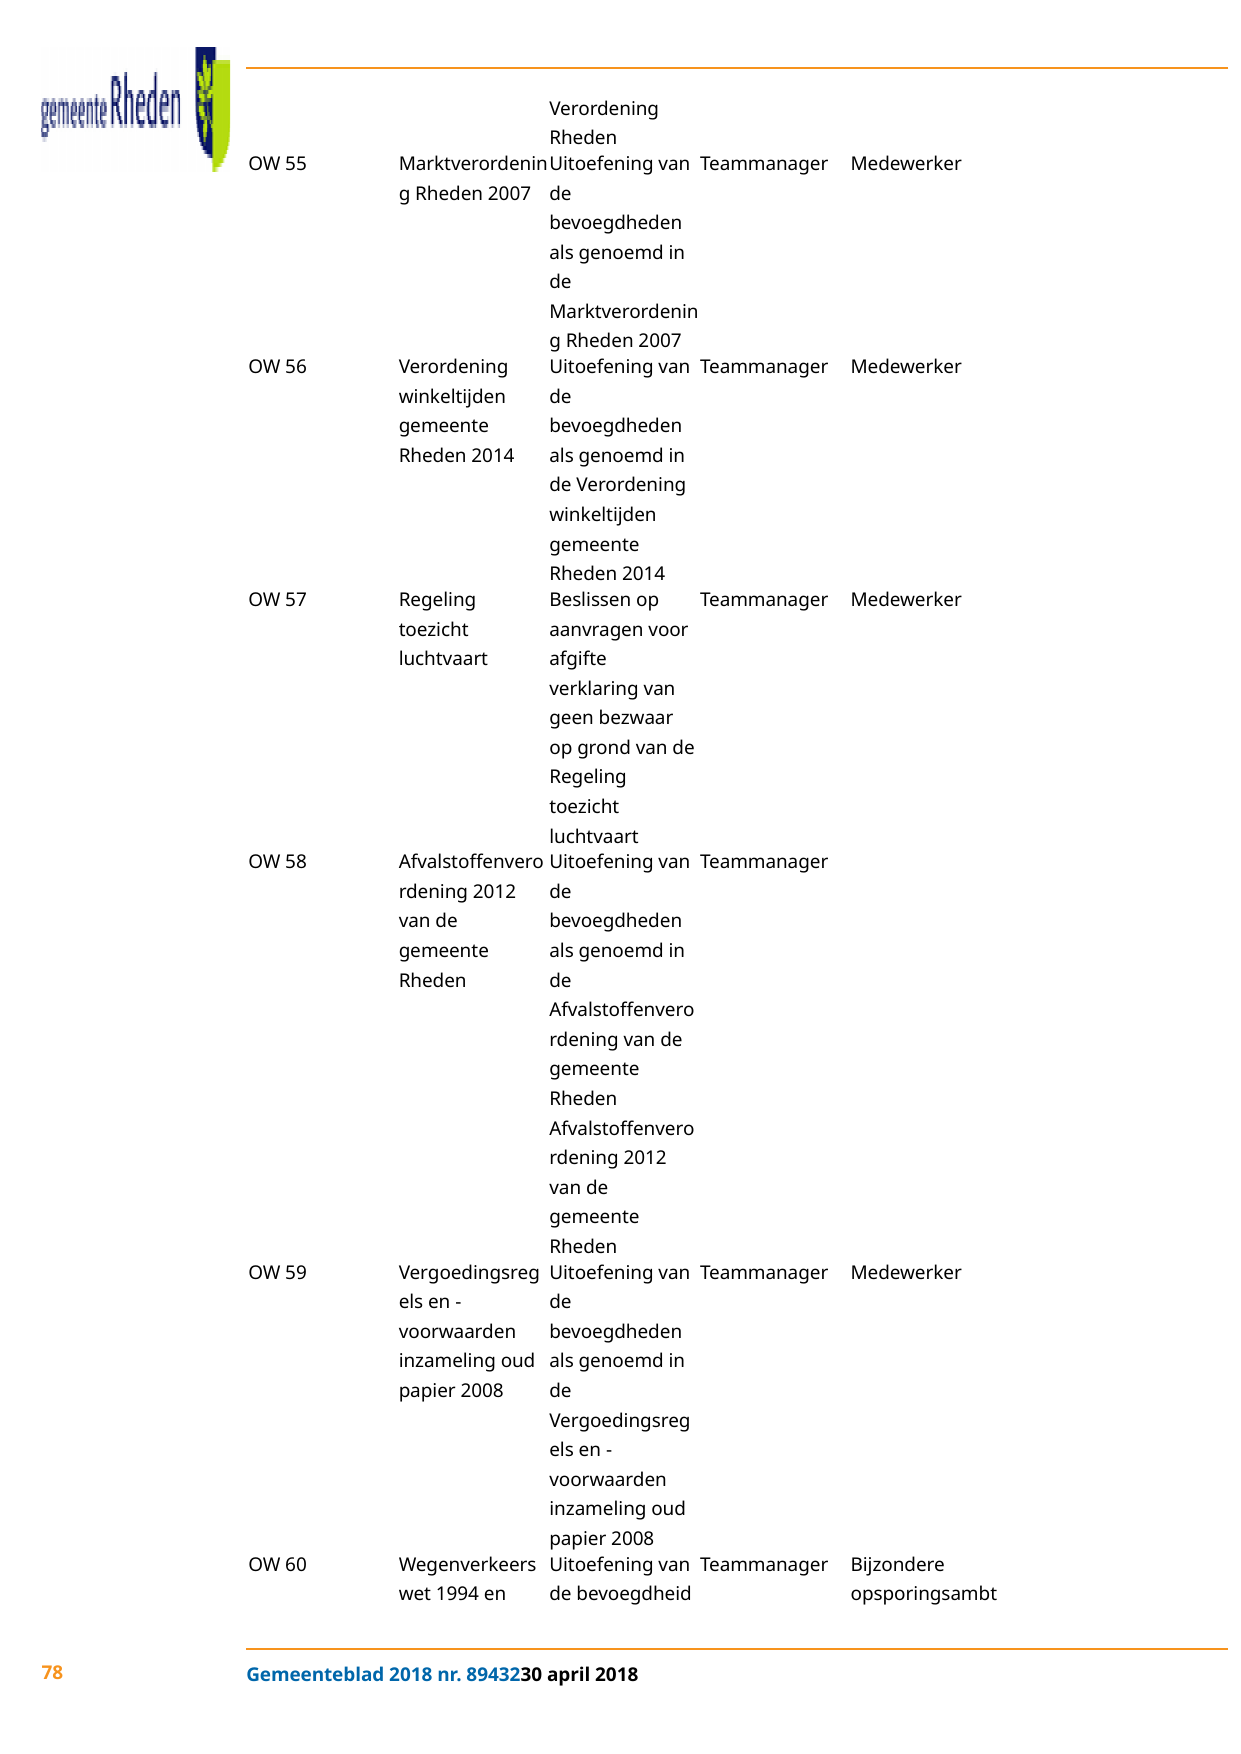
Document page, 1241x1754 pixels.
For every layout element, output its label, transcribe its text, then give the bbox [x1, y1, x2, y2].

table_cell [850, 849, 1001, 1259]
table_cell Teammanager [700, 353, 850, 586]
table_cell Uitoefening van de bevoegdheden als genoemd in de Afvalstoffenverordening van de gemeente Rheden Afvalstoffenverordening 2012 van de gemeente Rheden [549, 849, 700, 1259]
table_cell [1001, 1259, 1152, 1551]
table_cell [1001, 95, 1152, 150]
table_cell OW 56 [248, 353, 398, 586]
table_cell Uitoefening van de bevoegdheden als genoemd in de Vergoedingsregels en -voorwaarden inzameling oud papier 2008 [549, 1259, 700, 1551]
table_cell Medewerker [850, 586, 1001, 848]
table_cell [1001, 1551, 1152, 1606]
table_cell [1001, 586, 1152, 848]
table_cell Medewerker [850, 1259, 1001, 1551]
table_cell Uitoefening van de bevoegdheden als genoemd in de Marktverordening Rheden 2007 [549, 150, 700, 353]
table_cell [700, 95, 850, 150]
table_cell OW 59 [248, 1259, 398, 1551]
table_cell OW 60 [248, 1551, 398, 1606]
table_cell Teammanager [700, 1259, 850, 1551]
table_cell Vergoedingsregels en -voorwaarden inzameling oud papier 2008 [399, 1259, 549, 1551]
table_cell Medewerker [850, 150, 1001, 353]
table_cell Bijzondere opsporingsambt [850, 1551, 1001, 1606]
table_cell OW 58 [248, 849, 398, 1259]
table_cell Marktverordening Rheden 2007 [399, 150, 549, 353]
table_cell [1001, 150, 1152, 353]
table_cell Verordening Rheden [549, 95, 700, 150]
table_cell Beslissen op aanvragen voor afgifte verklaring van geen bezwaar op grond van de Regeling toezicht luchtvaart [549, 586, 700, 848]
table_cell Regeling toezicht luchtvaart [399, 586, 549, 848]
table_cell Afvalstoffenverordening 2012 van de gemeente Rheden [399, 849, 549, 1259]
table_cell Verordening winkeltijden gemeente Rheden 2014 [399, 353, 549, 586]
table_cell [1001, 849, 1152, 1259]
table_cell Medewerker [850, 353, 1001, 586]
table_cell Uitoefening van de bevoegdheden als genoemd in de Verordening winkeltijden gemeente Rheden 2014 [549, 353, 700, 586]
table_cell [399, 95, 549, 150]
table_cell Teammanager [700, 1551, 850, 1606]
table_cell OW 55 [248, 150, 398, 353]
table_cell [850, 95, 1001, 150]
table_cell [1001, 353, 1152, 586]
table_cell Teammanager [700, 150, 850, 353]
picture [41, 47, 231, 172]
table_cell Wegenverkeerswet 1994 en [399, 1551, 549, 1606]
table_cell Teammanager [700, 849, 850, 1259]
table_cell Uitoefening van de bevoegdheid [549, 1551, 700, 1606]
table_cell Teammanager [700, 586, 850, 848]
table_cell [248, 95, 398, 150]
table_cell OW 57 [248, 586, 398, 848]
